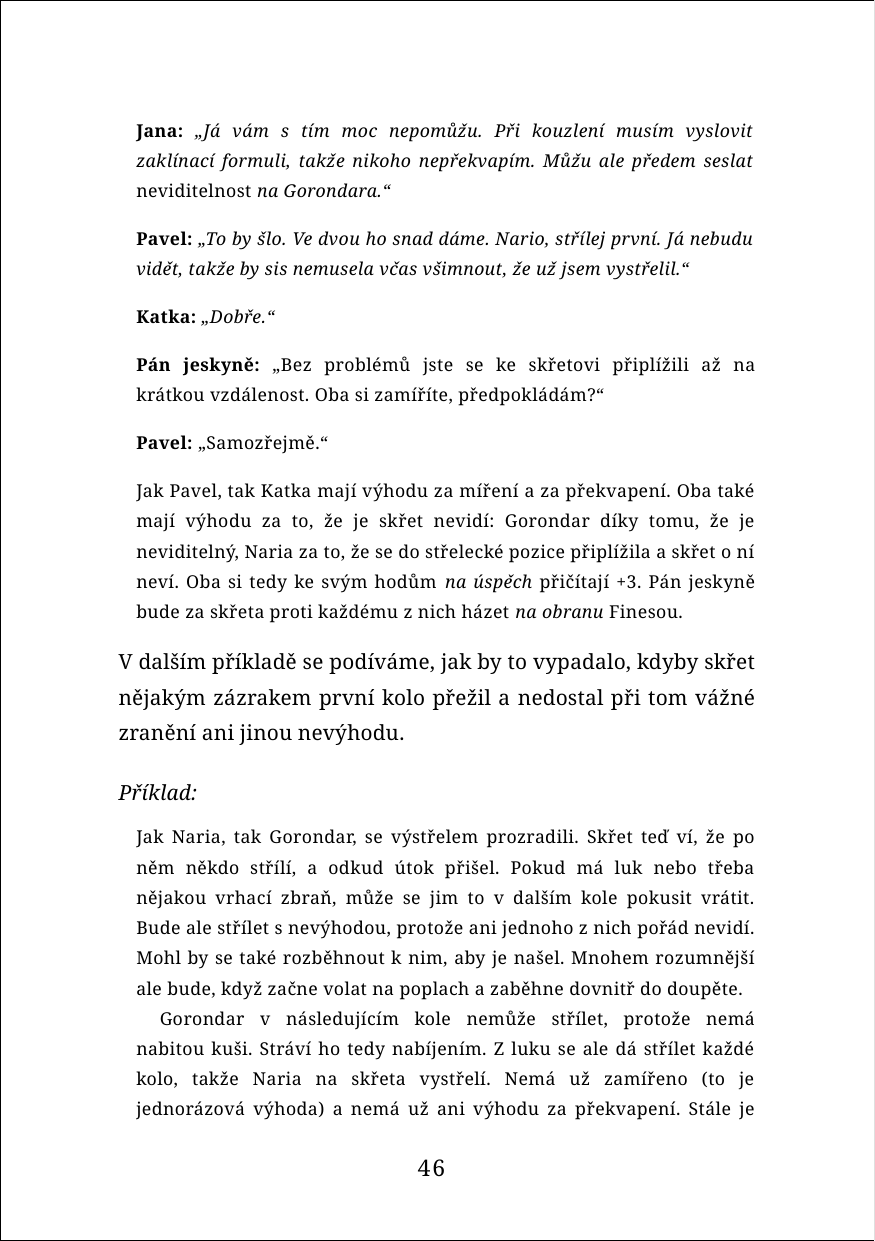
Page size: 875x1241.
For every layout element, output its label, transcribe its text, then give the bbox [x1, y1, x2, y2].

text Příklad: [118, 778, 756, 806]
text Jana: „Já vám s tím moc nepomůžu. Při kouzlení musím vyslovit zaklínací formuli, takže nikoho nepřekvapím. Můžu ale předem seslat neviditelnost na Gorondara.“ [136, 118, 756, 203]
text Pán jeskyně: „Bez problémů jste se ke skřetovi připlížili až na krátkou vzdálenost. Oba si zamíříte, předpokládám?“ [136, 353, 756, 407]
text Katka: „Dobře.“ [136, 305, 756, 329]
text Pavel: „Samozřejmě.“ [136, 431, 756, 455]
text V dalším příkladě se podíváme, jak by to vypadalo, kdyby skřet nějakým zázrakem první kolo přežil a nedostal při tom vážné zranění ani jinou nevýhodu. [118, 647, 756, 747]
text Jak Naria, tak Gorondar, se výstřelem prozradili. Skřet teď ví, že po něm někdo střílí, a odkud útok přišel. Pokud má luk nebo třeba nějakou vrhací zbraň, může se jim to v dalším kole pokusit vrátit. Bude ale střílet s nevýhodou, protože ani jednoho z nich pořád nevidí. Mohl by se také rozběhnout k nim, aby je našel. Mnohem rozumnější ale bude, když začne volat na poplach a zaběhne dovnitř do doupěte. Gorondar v následujícím kole nemůže střílet, protože nemá nabitou kuši. Stráví ho tedy nabíjením. Z luku se ale dá střílet každé kolo, takže Naria na skřeta vystřelí. Nemá už zamířeno (to je jednorázová výhoda) a nemá už ani výhodu za překvapení. Stále je [136, 825, 756, 1121]
text Pavel: „To by šlo. Ve dvou ho snad dáme. Nario, střílej první. Já nebudu vidět, takže by sis nemusela včas všimnout, že už jsem vystřelil.“ [136, 227, 756, 281]
text Jak Pavel, tak Katka mají výhodu za míření a za překvapení. Oba také mají výhodu za to, že je skřet nevidí: Gorondar díky tomu, že je neviditelný, Naria za to, že se do střelecké pozice připlížila a skřet o ní neví. Oba si tedy ke svým hodům na úspěch přičítají +3. Pán jeskyně bude za skřeta proti každému z nich házet na obranu Finesou. [136, 479, 756, 624]
